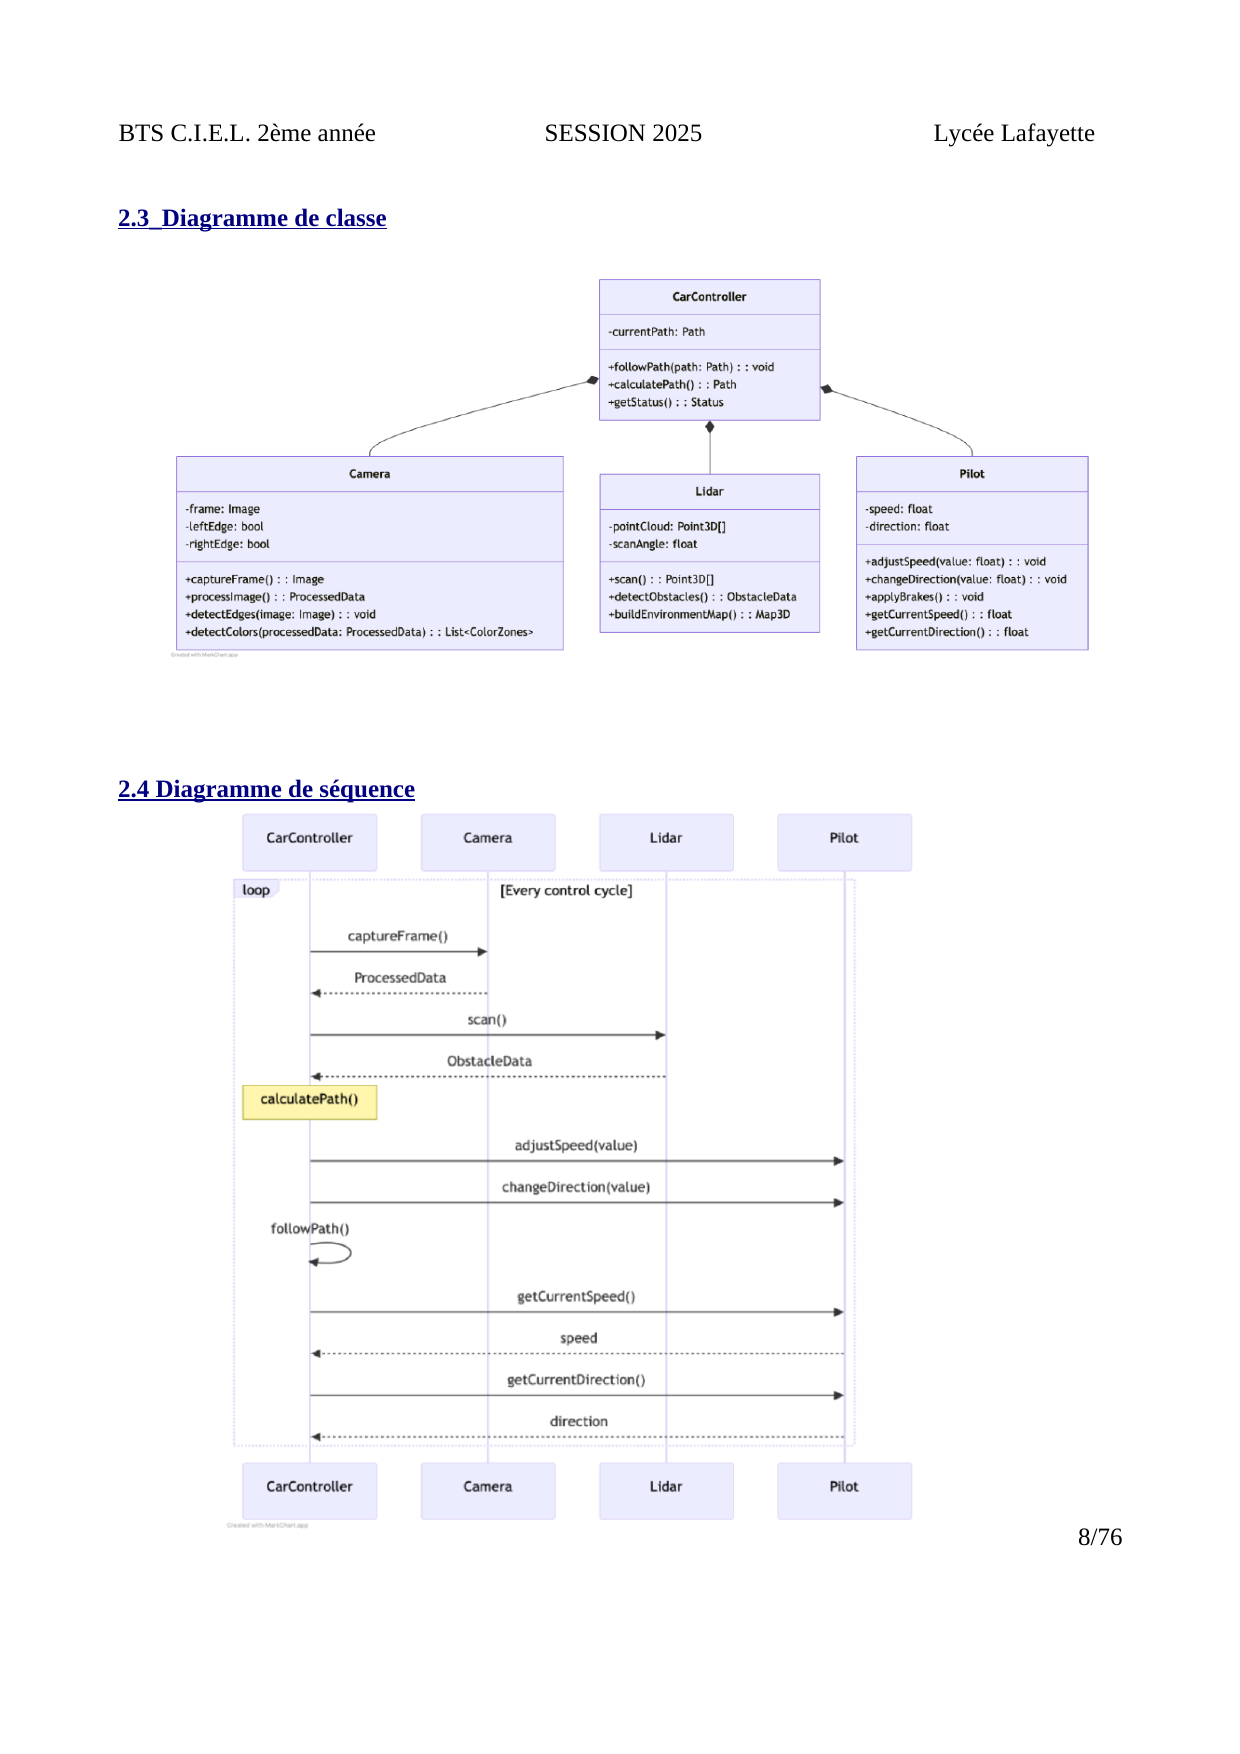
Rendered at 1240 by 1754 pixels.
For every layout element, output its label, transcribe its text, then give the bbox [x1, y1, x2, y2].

picture [126, 270, 1131, 750]
subtitle 2.3_Diagramme de classe [118, 203, 690, 232]
subtitle 2.4 Diagramme de séquence [118, 774, 690, 803]
picture [204, 808, 931, 1534]
